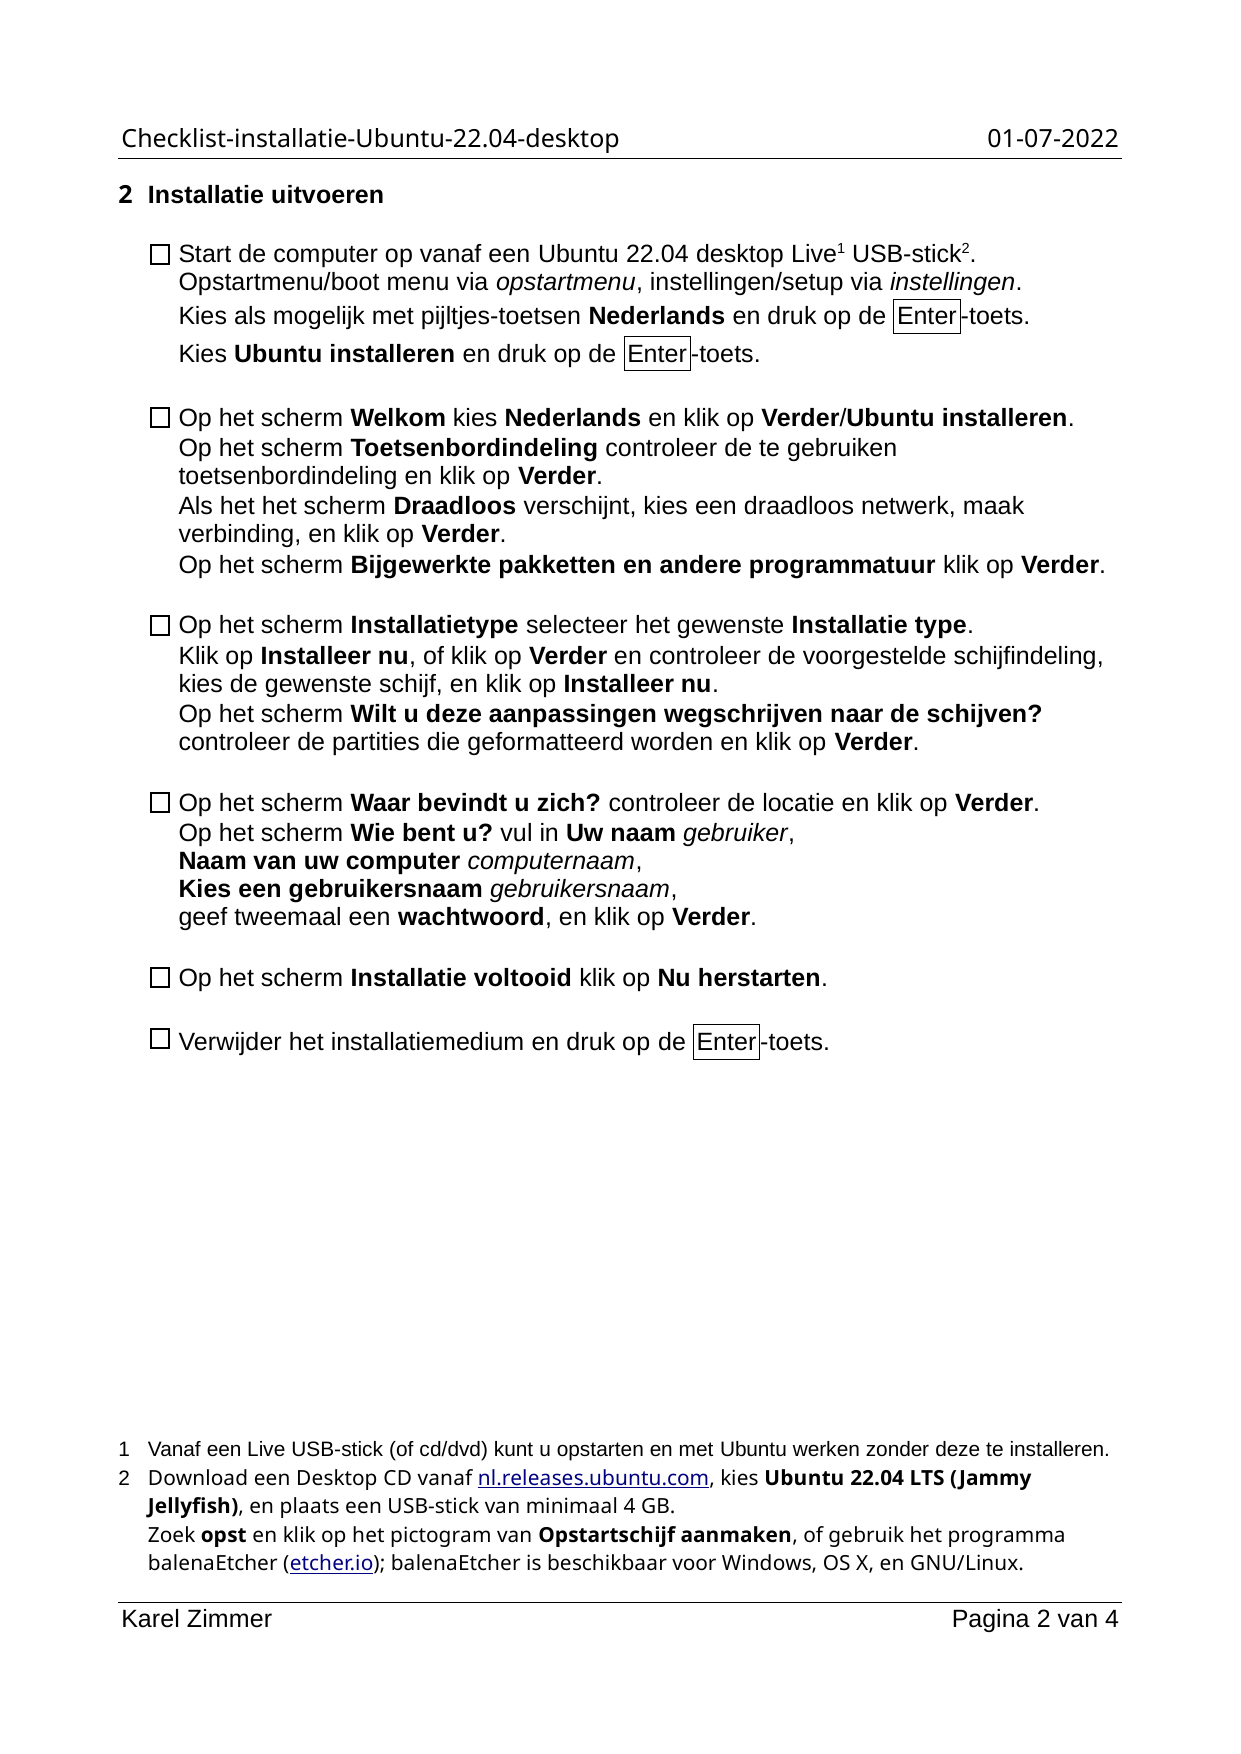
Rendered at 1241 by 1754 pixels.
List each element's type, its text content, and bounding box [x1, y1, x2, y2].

table_cell [141, 757, 177, 787]
list Installatie uitvoeren [118, 177, 1122, 211]
table_cell [141, 932, 177, 962]
table_cell [177, 372, 1121, 402]
table_cell [141, 491, 177, 549]
table_header [141, 239, 177, 297]
table_cell [141, 818, 177, 932]
table_cell Klik op Installeer nu, of klik op Verder en controleer de voorgestelde schijfindeling, kies de gewenste schijf, en klik op Installeer nu. [177, 640, 1121, 699]
table_cell Op het scherm Installatietype selecteer het gewenste Installatie type. [177, 610, 1121, 640]
table_cell [141, 640, 177, 699]
table_cell Kies als mogelijk met pijltjes-toetsen Nederlands en druk op de Enter-toets. [177, 298, 1121, 335]
table_cell Op het scherm Wilt u deze aanpassingen wegschrijven naar de schijven? controleer de partities die geformatteerd worden en klik op Verder. [177, 699, 1121, 757]
table_cell Op het scherm Bijgewerkte pakketten en andere programmatuur klik op Verder. [177, 550, 1121, 580]
table_cell [177, 993, 1121, 1023]
table_cell [141, 1023, 177, 1060]
table_header Start de computer op vanaf een Ubuntu 22.04 desktop Live USB-stick. Opstartmenu/boot menu via opstartmenu, instellingen/setup via instellingen. [177, 239, 1121, 297]
table_cell [141, 372, 177, 402]
table_cell [177, 757, 1121, 787]
table_cell Op het scherm Toetsenbordindeling controleer de te gebruiken toetsenbordindeling en klik op Verder. [177, 433, 1121, 491]
table_cell Op het scherm Waar bevindt u zich? controleer de locatie en klik op Verder. [177, 788, 1121, 818]
table_cell [141, 580, 177, 610]
table_cell [177, 580, 1121, 610]
table_cell [177, 932, 1121, 962]
table_cell Op het scherm Installatie voltooid klik op Nu herstarten. [177, 963, 1121, 993]
table_cell Als het het scherm Draadloos verschijnt, kies een draadloos netwerk, maak verbinding, en klik op Verder. [177, 491, 1121, 549]
table_cell [141, 433, 177, 491]
table_cell Op het scherm Wie bent u? vul in Uw naam gebruiker, Naam van uw computer computernaam, Kies een gebruikersnaam gebruikersnaam, geef tweemaal een wachtwoord, en klik op Verder. [177, 818, 1121, 932]
table_cell [141, 788, 177, 818]
table_cell [141, 993, 177, 1023]
table_cell [141, 403, 177, 433]
table_cell [141, 550, 177, 580]
table_cell Op het scherm Welkom kies Nederlands en klik op Verder/Ubuntu installeren. [177, 403, 1121, 433]
table_cell [141, 610, 177, 640]
table_cell [141, 963, 177, 993]
table_cell [141, 699, 177, 757]
table_cell Verwijder het installatiemedium en druk op de Enter-toets. [177, 1023, 1121, 1060]
table_cell Kies Ubuntu installeren en druk op de Enter-toets. [177, 335, 1121, 372]
table_cell [141, 335, 177, 372]
table_cell [141, 298, 177, 335]
